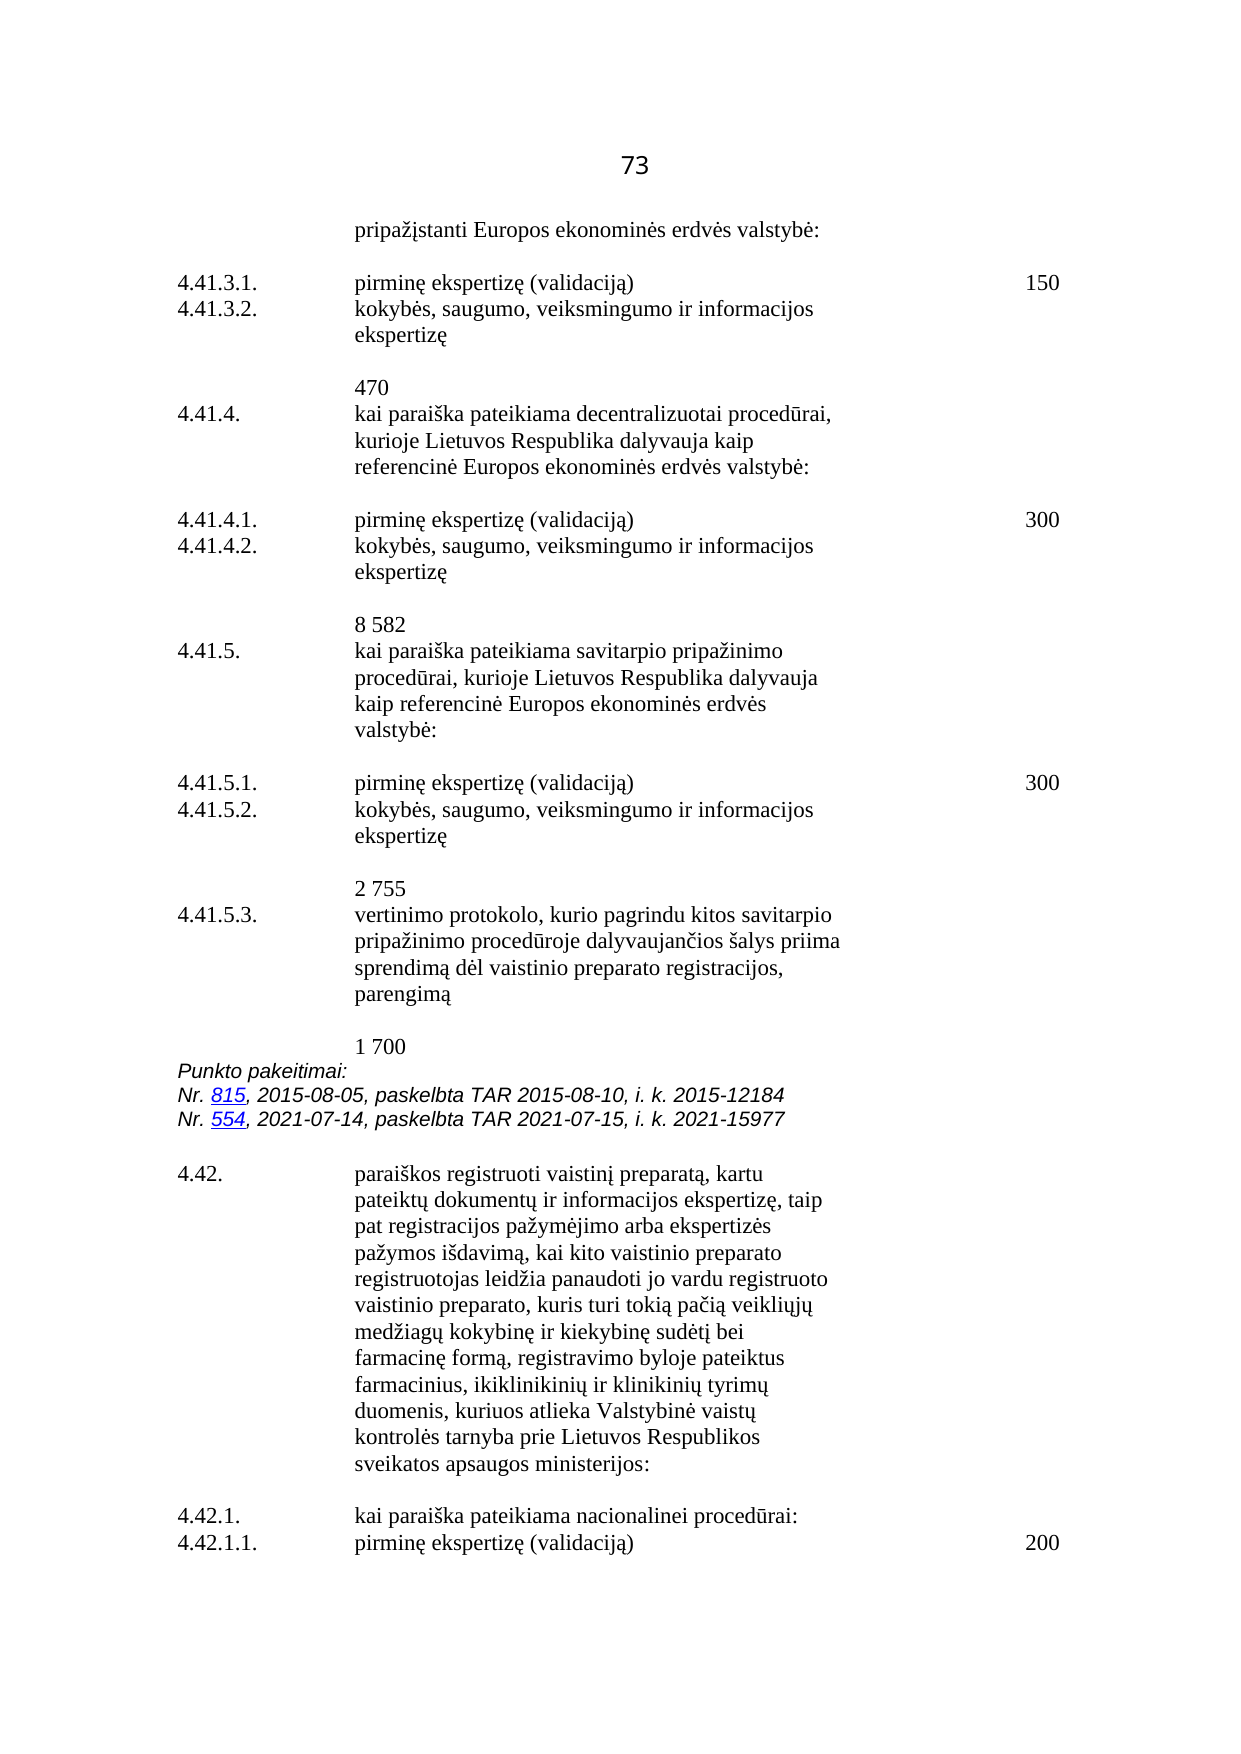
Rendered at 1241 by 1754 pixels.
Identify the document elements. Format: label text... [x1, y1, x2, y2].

text 4.41.5.3. vertinimo protokolo, kurio pagrindu kitos savitarpio pripažinimo procedūroje dalyvaujančios šalys priima sprendimą dėl vaistinio preparato registracijos, parengimą 1 700 [177, 901, 841, 1059]
text 4.41.3.2. kokybės, saugumo, veiksmingumo ir informacijos ekspertizę 470 [177, 295, 841, 400]
text 4.41.3.1. pirminę ekspertizę (validaciją) 150 [177, 268, 1092, 295]
text 4.42. paraiškos registruoti vaistinį preparatą, kartu pateiktų dokumentų ir informacijos ekspertizę, taip pat registracijos pažymėjimo arba ekspertizės pažymos išdavimą, kai kito vaistinio preparato registruotojas leidžia panaudoti jo vardu registruoto vaistinio preparato, kuris turi tokią pačią veikliųjų medžiagų kokybinę ir kiekybinę sudėtį bei farmacinę formą, registravimo byloje pateiktus farmacinius, ikiklinikinių ir klinikinių tyrimų duomenis, kuriuos atlieka Valstybinė vaistų kontrolės tarnyba prie Lietuvos Respublikos sveikatos apsaugos ministerijos: [177, 1160, 841, 1502]
text 4.41.4. kai paraiška pateikiama decentralizuotai procedūrai, kurioje Lietuvos Respublika dalyvauja kaip referencinė Europos ekonominės erdvės valstybė: [177, 400, 841, 506]
text 4.41.5. kai paraiška pateikiama savitarpio pripažinimo procedūrai, kurioje Lietuvos Respublika dalyvauja kaip referencinė Europos ekonominės erdvės valstybė: [177, 637, 841, 769]
text Nr. 554, 2021-07-14, paskelbta TAR 2021-07-15, i. k. 2021-15977 [177, 1107, 1092, 1131]
text 4.41.5.1. pirminę ekspertizę (validaciją) 300 [177, 769, 1092, 796]
text 4.42.1.1. pirminę ekspertizę (validaciją) 200 [177, 1529, 1092, 1555]
text 4.41.5.2. kokybės, saugumo, veiksmingumo ir informacijos ekspertizę 2 755 [177, 796, 841, 901]
text Punkto pakeitimai: [177, 1059, 1092, 1083]
text 4.42.1. kai paraiška pateikiama nacionalinei procedūrai: [177, 1502, 1092, 1529]
text Nr. 815, 2015-08-05, paskelbta TAR 2015-08-10, i. k. 2015-12184 [177, 1083, 1092, 1107]
text 4.41.4.1. pirminę ekspertizę (validaciją) 300 [177, 506, 1092, 532]
text 4.41.4.2. kokybės, saugumo, veiksmingumo ir informacijos ekspertizę 8 582 [177, 532, 841, 637]
text pripažįstanti Europos ekonominės erdvės valstybė: [177, 216, 841, 268]
